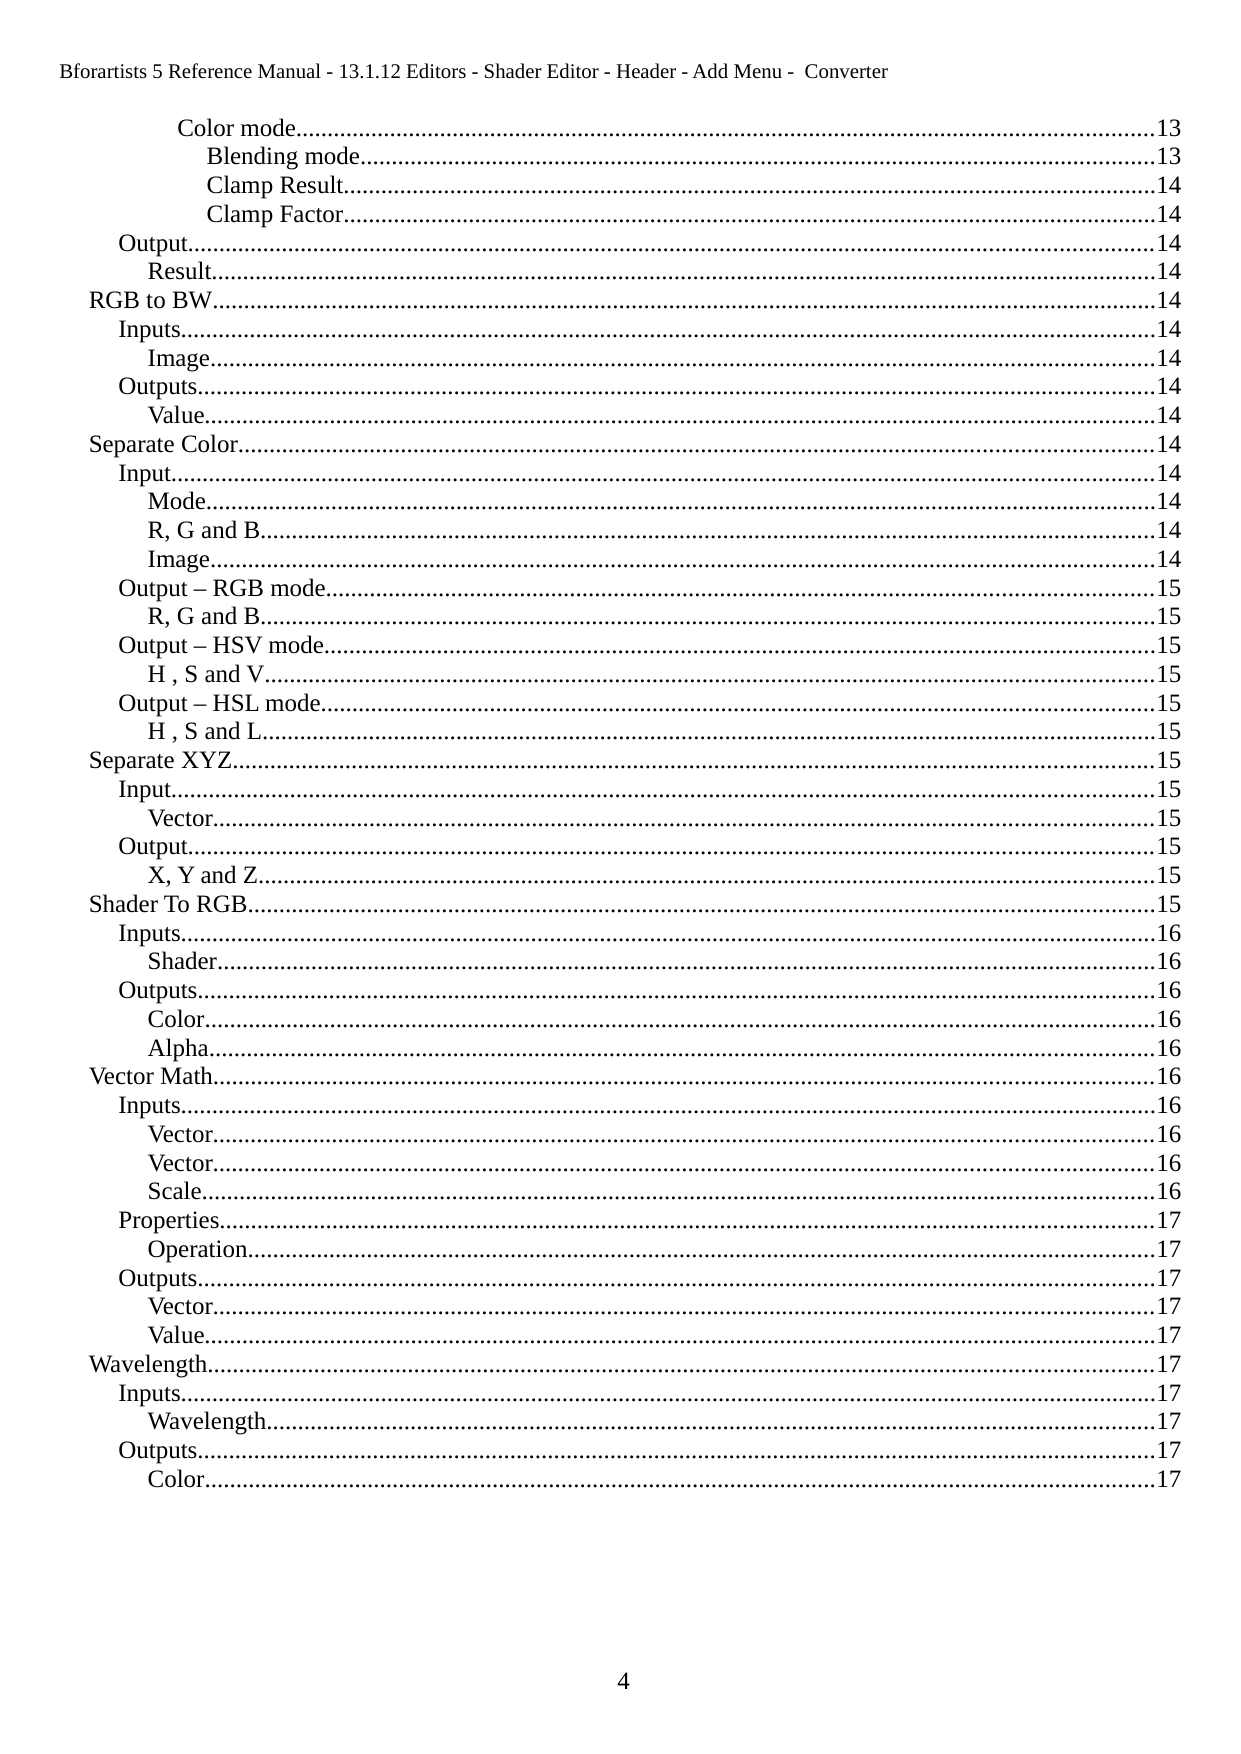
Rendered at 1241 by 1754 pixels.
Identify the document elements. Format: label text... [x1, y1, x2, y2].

text Inputs 14 [118, 314, 1181, 343]
text Image 14 [147, 544, 1181, 573]
text Shader 16 [147, 946, 1181, 975]
text Color 16 [147, 1004, 1181, 1033]
text Vector 17 [147, 1291, 1181, 1320]
text Clamp Factor 14 [206, 199, 1181, 228]
text Shader To RGB 15 [88, 889, 1181, 918]
text Color mode 13 [177, 113, 1181, 141]
text Input 15 [118, 774, 1181, 803]
text Value 17 [147, 1320, 1181, 1349]
text Output 14 [118, 228, 1181, 256]
text Vector Math 16 [88, 1061, 1181, 1090]
text Input 14 [118, 458, 1181, 486]
text Value 14 [147, 400, 1181, 429]
text Color 17 [147, 1464, 1181, 1493]
text X, Y and Z 15 [147, 860, 1181, 889]
text Properties 17 [118, 1205, 1181, 1234]
text H , S and V 15 [147, 659, 1181, 688]
text Separate XYZ 15 [88, 745, 1181, 774]
text Operation 17 [147, 1234, 1181, 1263]
text Blending mode 13 [206, 141, 1181, 170]
text Separate Color 14 [88, 429, 1181, 458]
text Result 14 [147, 256, 1181, 285]
text Wavelength 17 [147, 1406, 1181, 1435]
text Alpha 16 [147, 1033, 1181, 1061]
text Output – HSL mode 15 [118, 688, 1181, 716]
text R, G and B 14 [147, 515, 1181, 544]
text Output 15 [118, 831, 1181, 860]
text Inputs 16 [118, 1090, 1181, 1119]
text Output – HSV mode 15 [118, 630, 1181, 659]
text Inputs 17 [118, 1378, 1181, 1406]
text Outputs 17 [118, 1435, 1181, 1464]
text Output – RGB mode 15 [118, 573, 1181, 601]
text H , S and L 15 [147, 716, 1181, 745]
text Vector 16 [147, 1119, 1181, 1148]
text Outputs 16 [118, 975, 1181, 1004]
text RGB to BW 14 [88, 285, 1181, 314]
text Mode 14 [147, 486, 1181, 515]
text Vector 16 [147, 1148, 1181, 1176]
text R, G and B 15 [147, 601, 1181, 630]
text Inputs 16 [118, 918, 1181, 946]
text Vector 15 [147, 803, 1181, 831]
text Scale 16 [147, 1176, 1181, 1205]
text Clamp Result 14 [206, 170, 1181, 199]
text Outputs 14 [118, 371, 1181, 400]
text Outputs 17 [118, 1263, 1181, 1291]
text Image 14 [147, 343, 1181, 371]
text Wavelength 17 [88, 1349, 1181, 1378]
